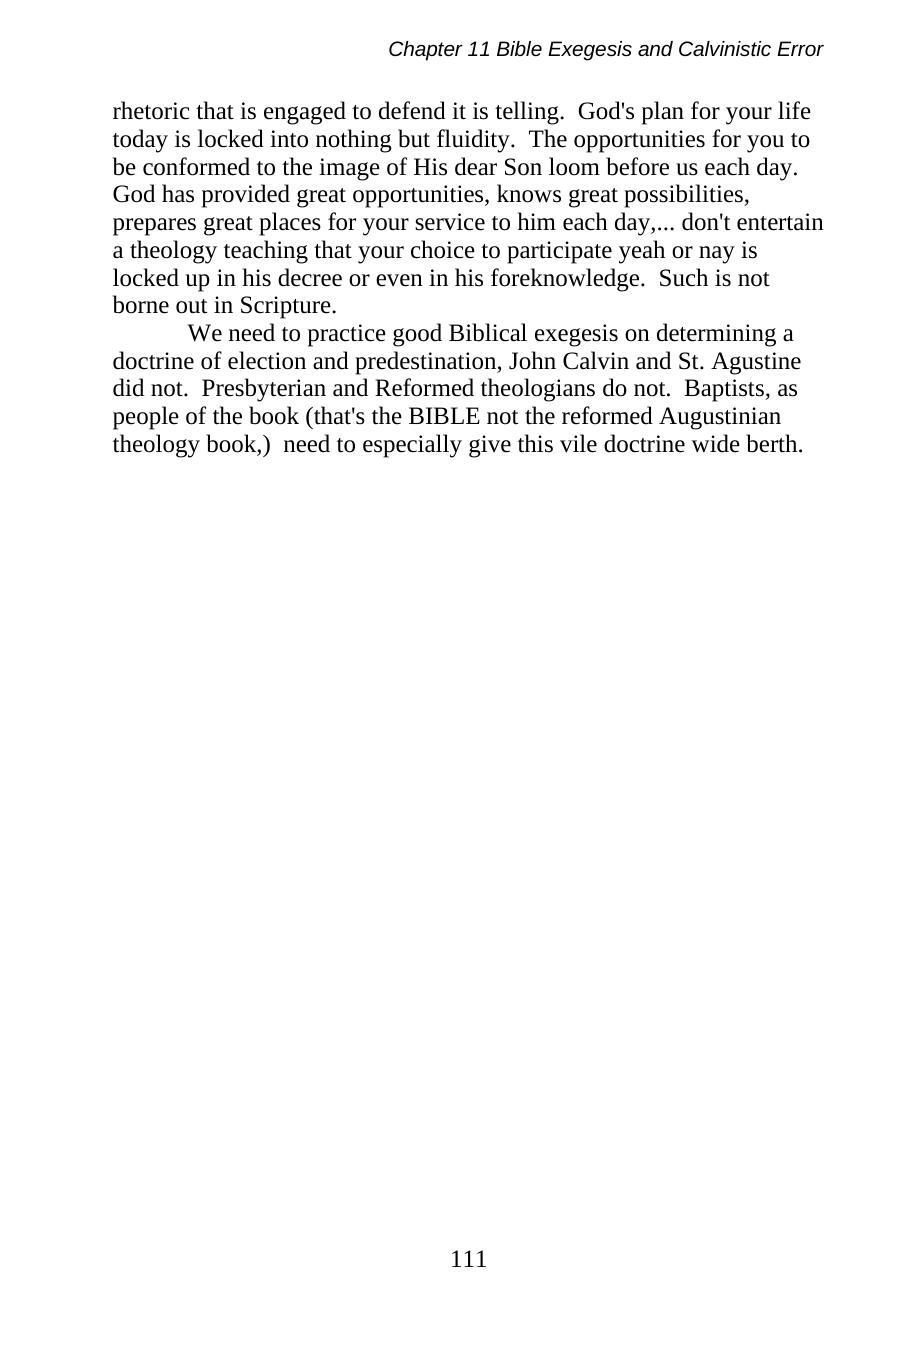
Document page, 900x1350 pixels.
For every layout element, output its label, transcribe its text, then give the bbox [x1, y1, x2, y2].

text rhetoric that is engaged to defend it is telling. God's plan for your life today is locked into nothing but fluidity. The opportunities for you to be conformed to the image of His dear Son loom before us each day. God has provided great opportunities, knows great possibilities, prepares great places for your service to him each day,... don't entertain a theology teaching that your choice to participate yeah or nay is locked up in his decree or even in his foreknowledge. Such is not borne out in Scripture. [112, 97, 825, 319]
text We need to practice good Biblical exegesis on determining a doctrine of election and predestination, John Calvin and St. Agustine did not. Presbyterian and Reformed theologians do not. Baptists, as people of the book (that's the BIBLE not the reformed Augustinian theology book,) need to especially give this vile doctrine wide berth. [112, 319, 825, 458]
